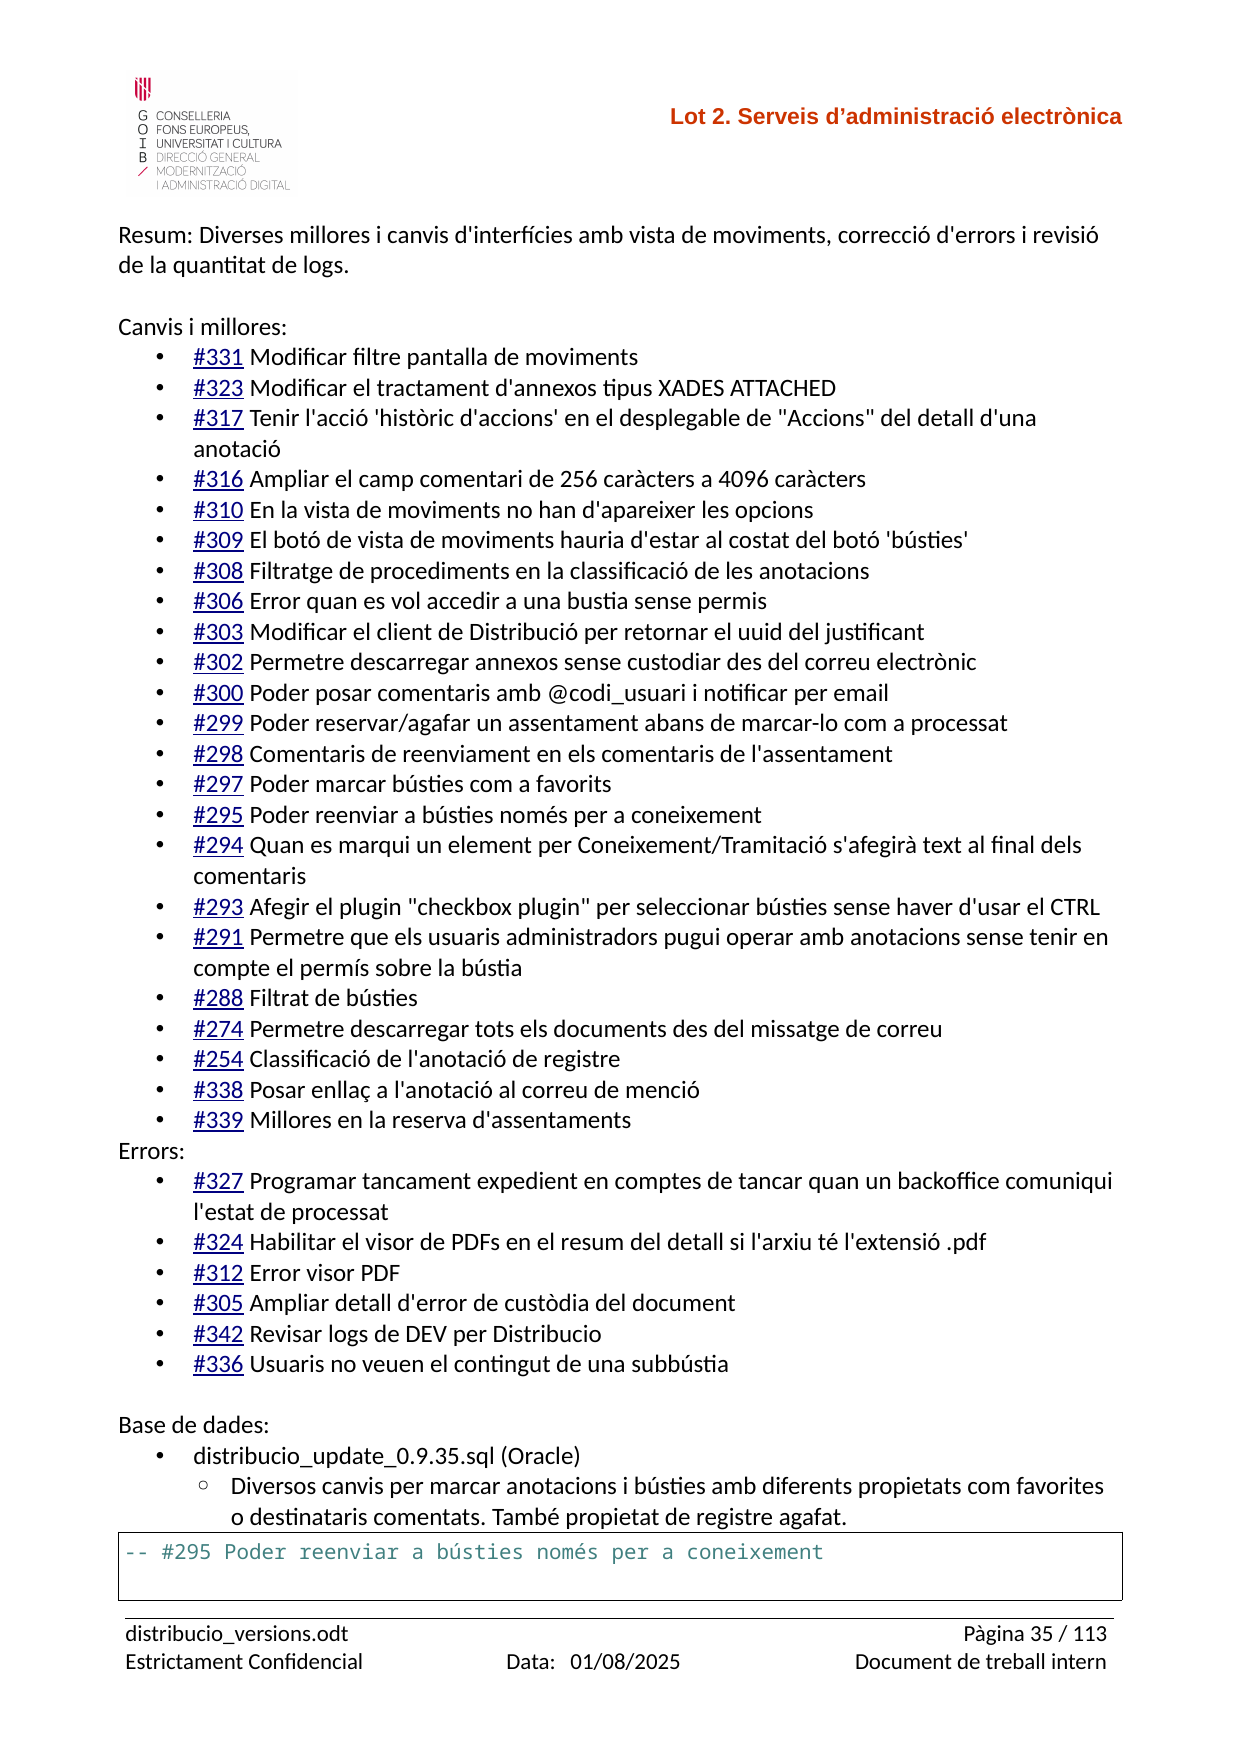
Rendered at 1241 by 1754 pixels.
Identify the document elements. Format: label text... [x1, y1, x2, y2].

list #297 Poder marcar bústies com a favorits [156, 768, 1122, 799]
list #336 Usuaris no veuen el contingut de una subbústia [156, 1348, 1122, 1379]
list #331 Modificar filtre pantalla de moviments [156, 341, 1122, 372]
list #339 Millores en la reserva d'assentaments [156, 1104, 1122, 1135]
text Resum: Diverses millores i canvis d'interfícies amb vista de moviments, correcció d'errors i revisió de la quantitat de logs. [118, 219, 1122, 280]
list #302 Permetre descarregar annexos sense custodiar des del correu electrònic [156, 646, 1122, 677]
table_header -- #295 Poder reenviar a bústies només per a coneixement [119, 1533, 1122, 1600]
list #323 Modificar el tractament d'annexos tipus XADES ATTACHED [156, 372, 1122, 402]
picture [126, 70, 299, 197]
list #299 Poder reservar/agafar un assentament abans de marcar-lo com a processat [156, 707, 1122, 738]
text Canvis i millores: [118, 311, 1122, 341]
list #305 Ampliar detall d'error de custòdia del document [156, 1287, 1122, 1318]
list #327 Programar tancament expedient en comptes de tancar quan un backoffice comuniqui l'estat de processat [156, 1165, 1122, 1226]
list #254 Classificació de l'anotació de registre [156, 1043, 1122, 1074]
list #308 Filtratge de procediments en la classificació de les anotacions [156, 555, 1122, 585]
list #294 Quan es marqui un element per Coneixement/Tramitació s'afegirà text al final dels comentaris [156, 829, 1122, 891]
list #295 Poder reenviar a bústies només per a coneixement [156, 799, 1122, 829]
list #298 Comentaris de reenviament en els comentaris de l'assentament [156, 738, 1122, 768]
list #324 Habilitar el visor de PDFs en el resum del detall si l'arxiu té l'extensió .pdf [156, 1226, 1122, 1257]
list #288 Filtrat de bústies [156, 982, 1122, 1013]
list #300 Poder posar comentaris amb @codi_usuari i notificar per email [156, 677, 1122, 707]
list #274 Permetre descarregar tots els documents des del missatge de correu [156, 1013, 1122, 1043]
text Errors: [118, 1135, 1122, 1165]
list #316 Ampliar el camp comentari de 256 caràcters a 4096 caràcters [156, 463, 1122, 494]
list #293 Afegir el plugin "checkbox plugin" per seleccionar bústies sense haver d'usar el CTRL [156, 891, 1122, 921]
list #303 Modificar el client de Distribució per retornar el uuid del justificant [156, 616, 1122, 646]
list #317 Tenir l'acció 'històric d'accions' en el desplegable de "Accions" del detall d'una anotació [156, 402, 1122, 463]
list Diversos canvis per marcar anotacions i bústies amb diferents propietats com favorites o destinataris comentats. També propietat de registre agafat. [193, 1471, 1122, 1532]
list #306 Error quan es vol accedir a una bustia sense permis [156, 585, 1122, 616]
list #309 El botó de vista de moviments hauria d'estar al costat del botó 'bústies' [156, 524, 1122, 555]
text Base de dades: [118, 1409, 1122, 1440]
list #342 Revisar logs de DEV per Distribucio [156, 1318, 1122, 1348]
list distribucio_update_0.9.35.sql (Oracle) [156, 1440, 1122, 1471]
list #310 En la vista de moviments no han d'apareixer les opcions [156, 494, 1122, 524]
list #338 Posar enllaç a l'anotació al correu de menció [156, 1074, 1122, 1104]
list #312 Error visor PDF [156, 1257, 1122, 1287]
list #291 Permetre que els usuaris administradors pugui operar amb anotacions sense tenir en compte el permís sobre la bústia [156, 921, 1122, 982]
